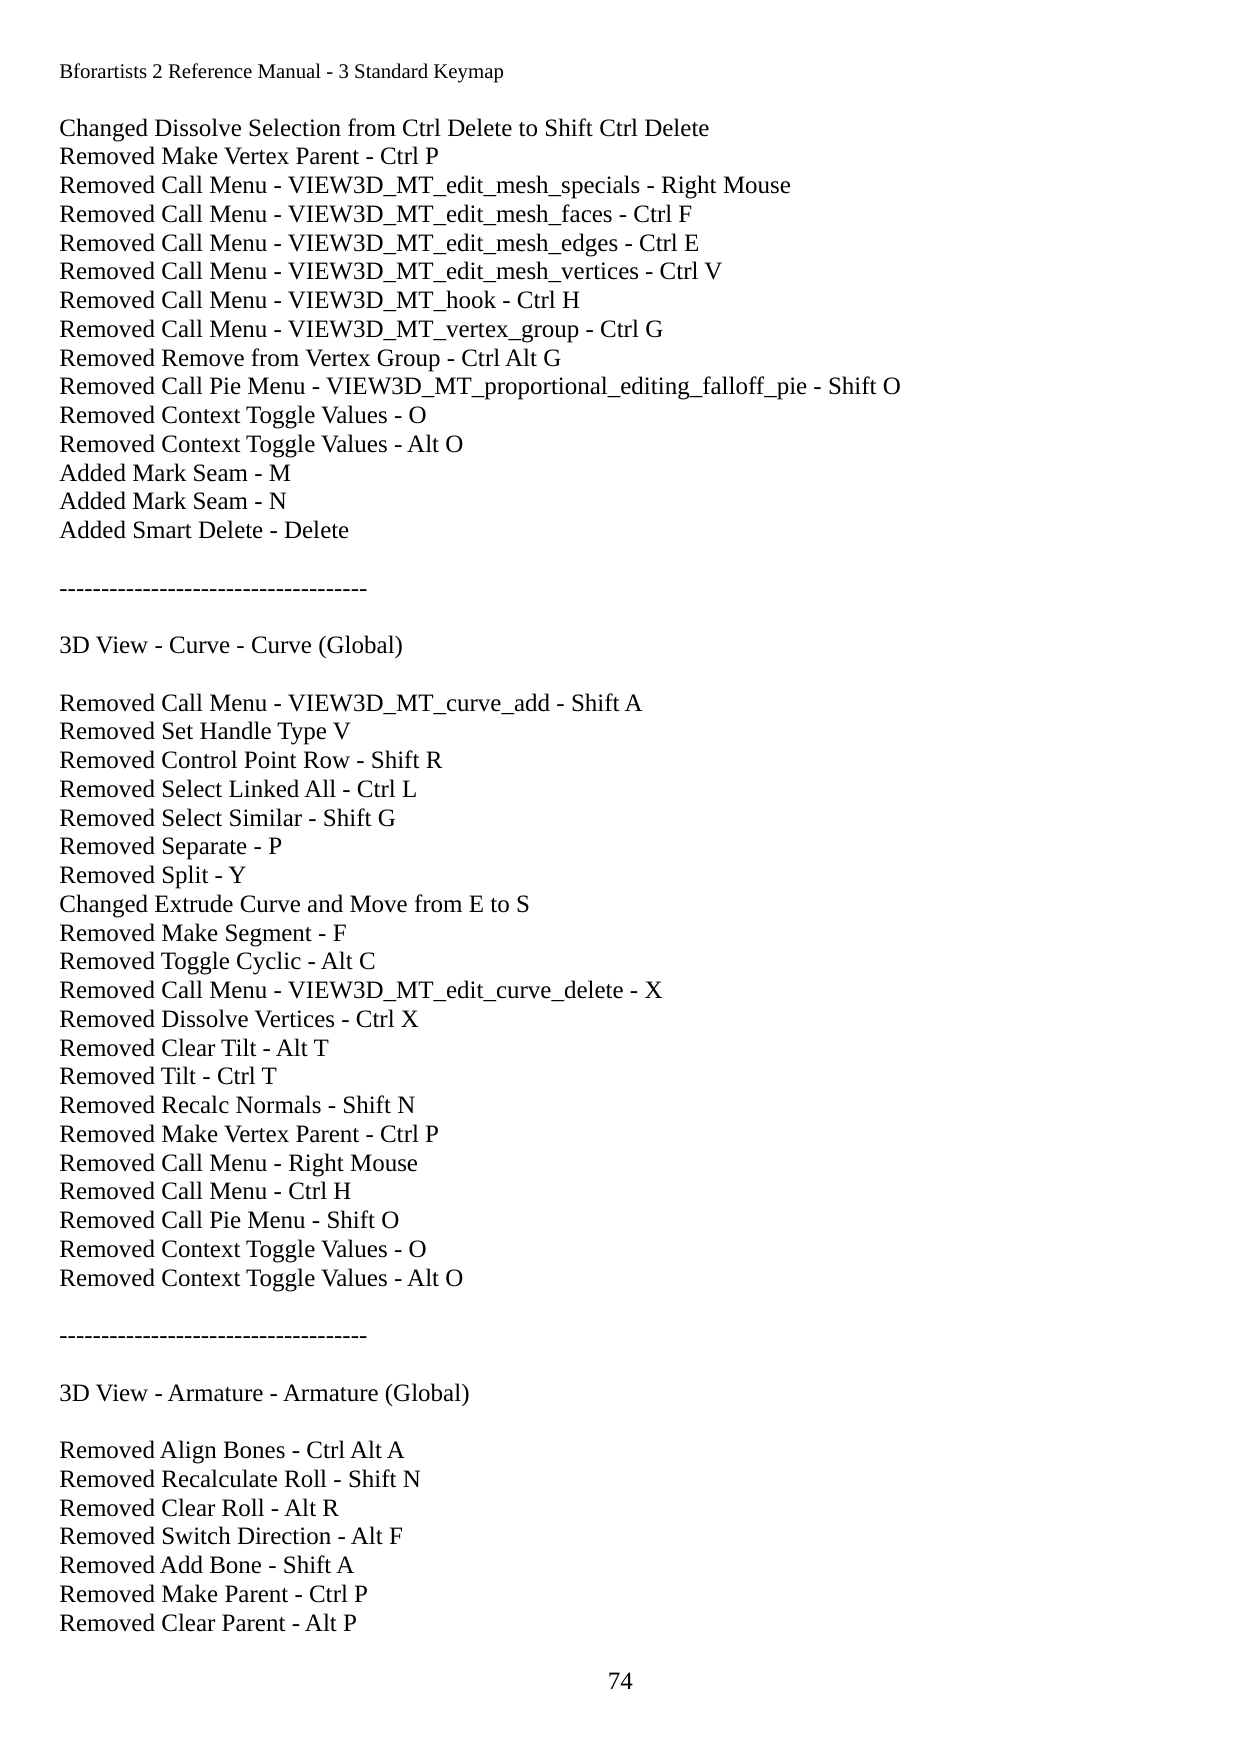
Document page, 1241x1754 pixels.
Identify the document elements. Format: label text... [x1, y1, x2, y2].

text Removed Context Toggle Values - Alt O [59, 429, 1181, 458]
text Removed Make Parent - Ctrl P [59, 1579, 1181, 1608]
text Removed Select Similar - Shift G [59, 803, 1181, 831]
text Added Mark Seam - N [59, 486, 1181, 515]
text Removed Call Menu - VIEW3D_MT_edit_mesh_edges - Ctrl E [59, 228, 1181, 256]
text Removed Clear Tilt - Alt T [59, 1033, 1181, 1061]
text Removed Recalc Normals - Shift N [59, 1090, 1181, 1119]
text Removed Call Pie Menu - Shift O [59, 1205, 1181, 1234]
text Removed Set Handle Type V [59, 716, 1181, 745]
text 3D View - Curve - Curve (Global) [59, 630, 1181, 659]
text Removed Call Menu - VIEW3D_MT_vertex_group - Ctrl G [59, 314, 1181, 343]
text Removed Dissolve Vertices - Ctrl X [59, 1004, 1181, 1033]
text Removed Call Menu - VIEW3D_MT_curve_add - Shift A [59, 688, 1181, 716]
text Changed Extrude Curve and Move from E to S [59, 889, 1181, 918]
text Removed Call Menu - VIEW3D_MT_edit_mesh_specials - Right Mouse [59, 170, 1181, 199]
text Removed Call Menu - VIEW3D_MT_edit_curve_delete - X [59, 975, 1181, 1004]
text 3D View - Armature - Armature (Global) [59, 1378, 1181, 1406]
text Removed Make Vertex Parent - Ctrl P [59, 1119, 1181, 1148]
text Removed Select Linked All - Ctrl L [59, 774, 1181, 803]
text Removed Call Menu - Ctrl H [59, 1176, 1181, 1205]
text Removed Make Segment - F [59, 918, 1181, 946]
text Removed Add Bone - Shift A [59, 1550, 1181, 1579]
text Removed Make Vertex Parent - Ctrl P [59, 141, 1181, 170]
text Removed Split - Y [59, 860, 1181, 889]
text ------------------------------------- [59, 573, 1181, 601]
text Removed Clear Parent - Alt P [59, 1608, 1181, 1636]
text Added Smart Delete - Delete [59, 515, 1181, 544]
text Removed Call Pie Menu - VIEW3D_MT_proportional_editing_falloff_pie - Shift O [59, 371, 1181, 400]
text Removed Clear Roll - Alt R [59, 1493, 1181, 1521]
text Removed Context Toggle Values - O [59, 1234, 1181, 1263]
text Changed Dissolve Selection from Ctrl Delete to Shift Ctrl Delete [59, 113, 1181, 141]
text Removed Call Menu - VIEW3D_MT_hook - Ctrl H [59, 285, 1181, 314]
text Removed Switch Direction - Alt F [59, 1521, 1181, 1550]
text Removed Tilt - Ctrl T [59, 1061, 1181, 1090]
text Removed Call Menu - Right Mouse [59, 1148, 1181, 1176]
text Removed Context Toggle Values - O [59, 400, 1181, 429]
text Removed Control Point Row - Shift R [59, 745, 1181, 774]
text Removed Separate - P [59, 831, 1181, 860]
text Removed Recalculate Roll - Shift N [59, 1464, 1181, 1493]
text Added Mark Seam - M [59, 458, 1181, 486]
text Removed Toggle Cyclic - Alt C [59, 946, 1181, 975]
text Removed Remove from Vertex Group - Ctrl Alt G [59, 343, 1181, 371]
text Removed Call Menu - VIEW3D_MT_edit_mesh_vertices - Ctrl V [59, 256, 1181, 285]
text Removed Context Toggle Values - Alt O [59, 1263, 1181, 1291]
text ------------------------------------- [59, 1320, 1181, 1349]
text Removed Call Menu - VIEW3D_MT_edit_mesh_faces - Ctrl F [59, 199, 1181, 228]
text Removed Align Bones - Ctrl Alt A [59, 1435, 1181, 1464]
